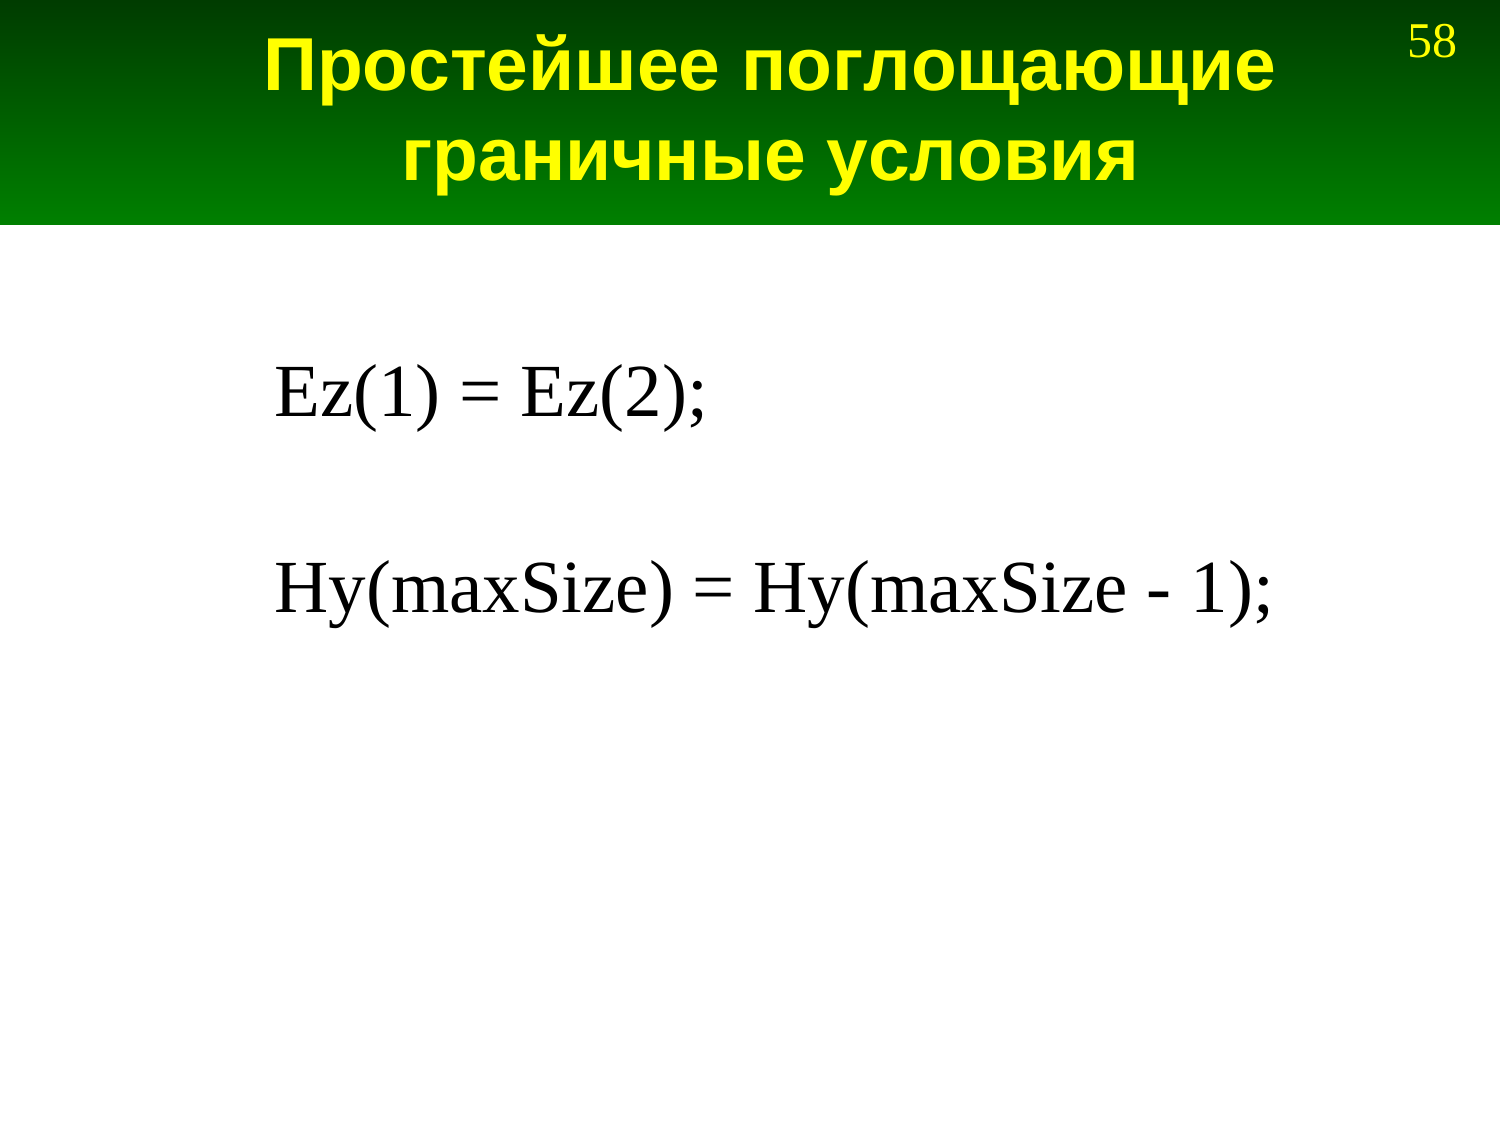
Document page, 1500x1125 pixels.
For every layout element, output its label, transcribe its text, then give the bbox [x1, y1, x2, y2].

text_box Ez(1) = Ez(2); Hy(maxSize) = Hy(maxSize - 1); [259, 333, 1329, 635]
title Простейшее поглощающие граничные условия [100, 7, 1441, 204]
